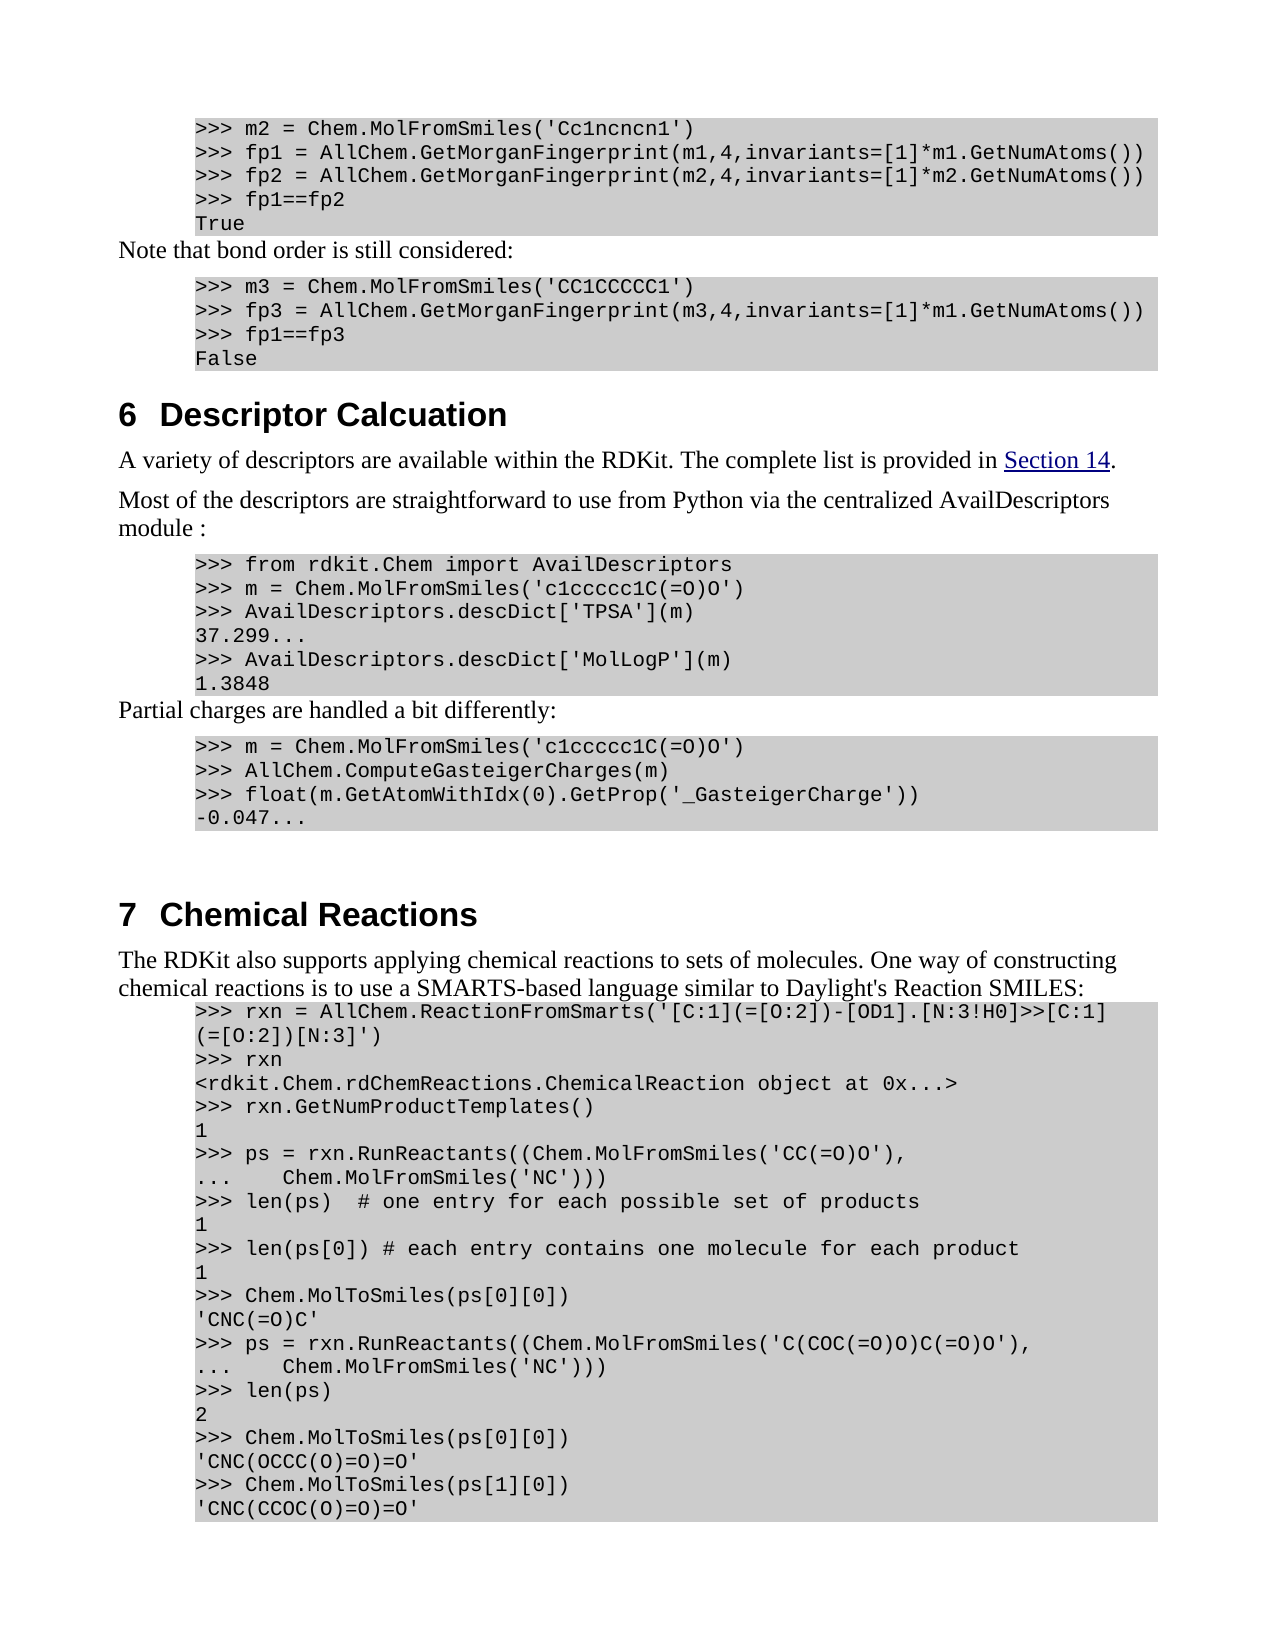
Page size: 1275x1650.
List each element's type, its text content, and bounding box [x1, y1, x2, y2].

text >>> Chem.MolToSmiles(ps[0][0]) [195, 1427, 1158, 1451]
text >>> ps = rxn.RunReactants((Chem.MolFromSmiles('CC(=O)O'), [195, 1143, 1158, 1167]
text >>> m = Chem.MolFromSmiles('c1ccccc1C(=O)O') [195, 736, 1158, 760]
subtitle Descriptor Calcuation [118, 396, 1157, 434]
text 1 [195, 1120, 1158, 1143]
text >>> rxn = AllChem.ReactionFromSmarts('[C:1](=[O:2])-[OD1].[N:3!H0]>>[C:1](=[O:2])[N:3]') [195, 1002, 1158, 1049]
text >>> AllChem.ComputeGasteigerCharges(m) [195, 760, 1158, 784]
text 'CNC(=O)C' [195, 1309, 1158, 1333]
text -0.047... [195, 807, 1158, 831]
text >>> fp1==fp2 [195, 189, 1158, 213]
text >>> ps = rxn.RunReactants((Chem.MolFromSmiles('C(COC(=O)O)C(=O)O'), [195, 1333, 1158, 1356]
text Note that bond order is still considered: [118, 236, 1157, 264]
text 'CNC(CCOC(O)=O)=O' [195, 1498, 1158, 1522]
text Partial charges are handled a bit differently: [118, 696, 1157, 724]
text >>> AvailDescriptors.descDict['MolLogP'](m) [195, 649, 1158, 672]
text True [195, 213, 1158, 236]
text >>> len(ps) # one entry for each possible set of products [195, 1191, 1158, 1214]
text A variety of descriptors are available within the RDKit. The complete list is provided in Section 14. [118, 446, 1157, 474]
text >>> fp1 = AllChem.GetMorganFingerprint(m1,4,invariants=[1]*m1.GetNumAtoms()) [195, 142, 1158, 165]
text <rdkit.Chem.rdChemReactions.ChemicalReaction object at 0x...> [195, 1072, 1158, 1096]
text 1.3848 [195, 672, 1158, 696]
text >>> fp3 = AllChem.GetMorganFingerprint(m3,4,invariants=[1]*m1.GetNumAtoms()) [195, 300, 1158, 324]
text 1 [195, 1214, 1158, 1238]
text >>> float(m.GetAtomWithIdx(0).GetProp('_GasteigerCharge')) [195, 784, 1158, 807]
text >>> rxn [195, 1049, 1158, 1072]
text ... Chem.MolFromSmiles('NC'))) [195, 1167, 1158, 1191]
text 'CNC(OCCC(O)=O)=O' [195, 1451, 1158, 1474]
subtitle Chemical Reactions [118, 896, 1157, 934]
text 37.299... [195, 625, 1158, 649]
text 2 [195, 1403, 1158, 1427]
text >>> fp2 = AllChem.GetMorganFingerprint(m2,4,invariants=[1]*m2.GetNumAtoms()) [195, 165, 1158, 189]
text >>> m2 = Chem.MolFromSmiles('Cc1ncncn1') [195, 118, 1158, 142]
text >>> AvailDescriptors.descDict['TPSA'](m) [195, 602, 1158, 625]
text >>> fp1==fp3 [195, 324, 1158, 347]
text >>> m = Chem.MolFromSmiles('c1ccccc1C(=O)O') [195, 578, 1158, 602]
text >>> m3 = Chem.MolFromSmiles('CC1CCCCC1') [195, 277, 1158, 300]
text >>> len(ps[0]) # each entry contains one molecule for each product [195, 1238, 1158, 1262]
text >>> Chem.MolToSmiles(ps[1][0]) [195, 1474, 1158, 1498]
text Most of the descriptors are straightforward to use from Python via the centralized AvailDescriptors module : [118, 486, 1157, 542]
text The RDKit also supports applying chemical reactions to sets of molecules. One way of constructing chemical reactions is to use a SMARTS-based language similar to Daylight's Reaction SMILES: [118, 946, 1157, 1002]
text >>> from rdkit.Chem import AvailDescriptors [195, 554, 1158, 578]
text False [195, 347, 1158, 371]
text 1 [195, 1262, 1158, 1285]
text >>> rxn.GetNumProductTemplates() [195, 1096, 1158, 1120]
text >>> len(ps) [195, 1380, 1158, 1403]
text ... Chem.MolFromSmiles('NC'))) [195, 1356, 1158, 1380]
text >>> Chem.MolToSmiles(ps[0][0]) [195, 1285, 1158, 1309]
